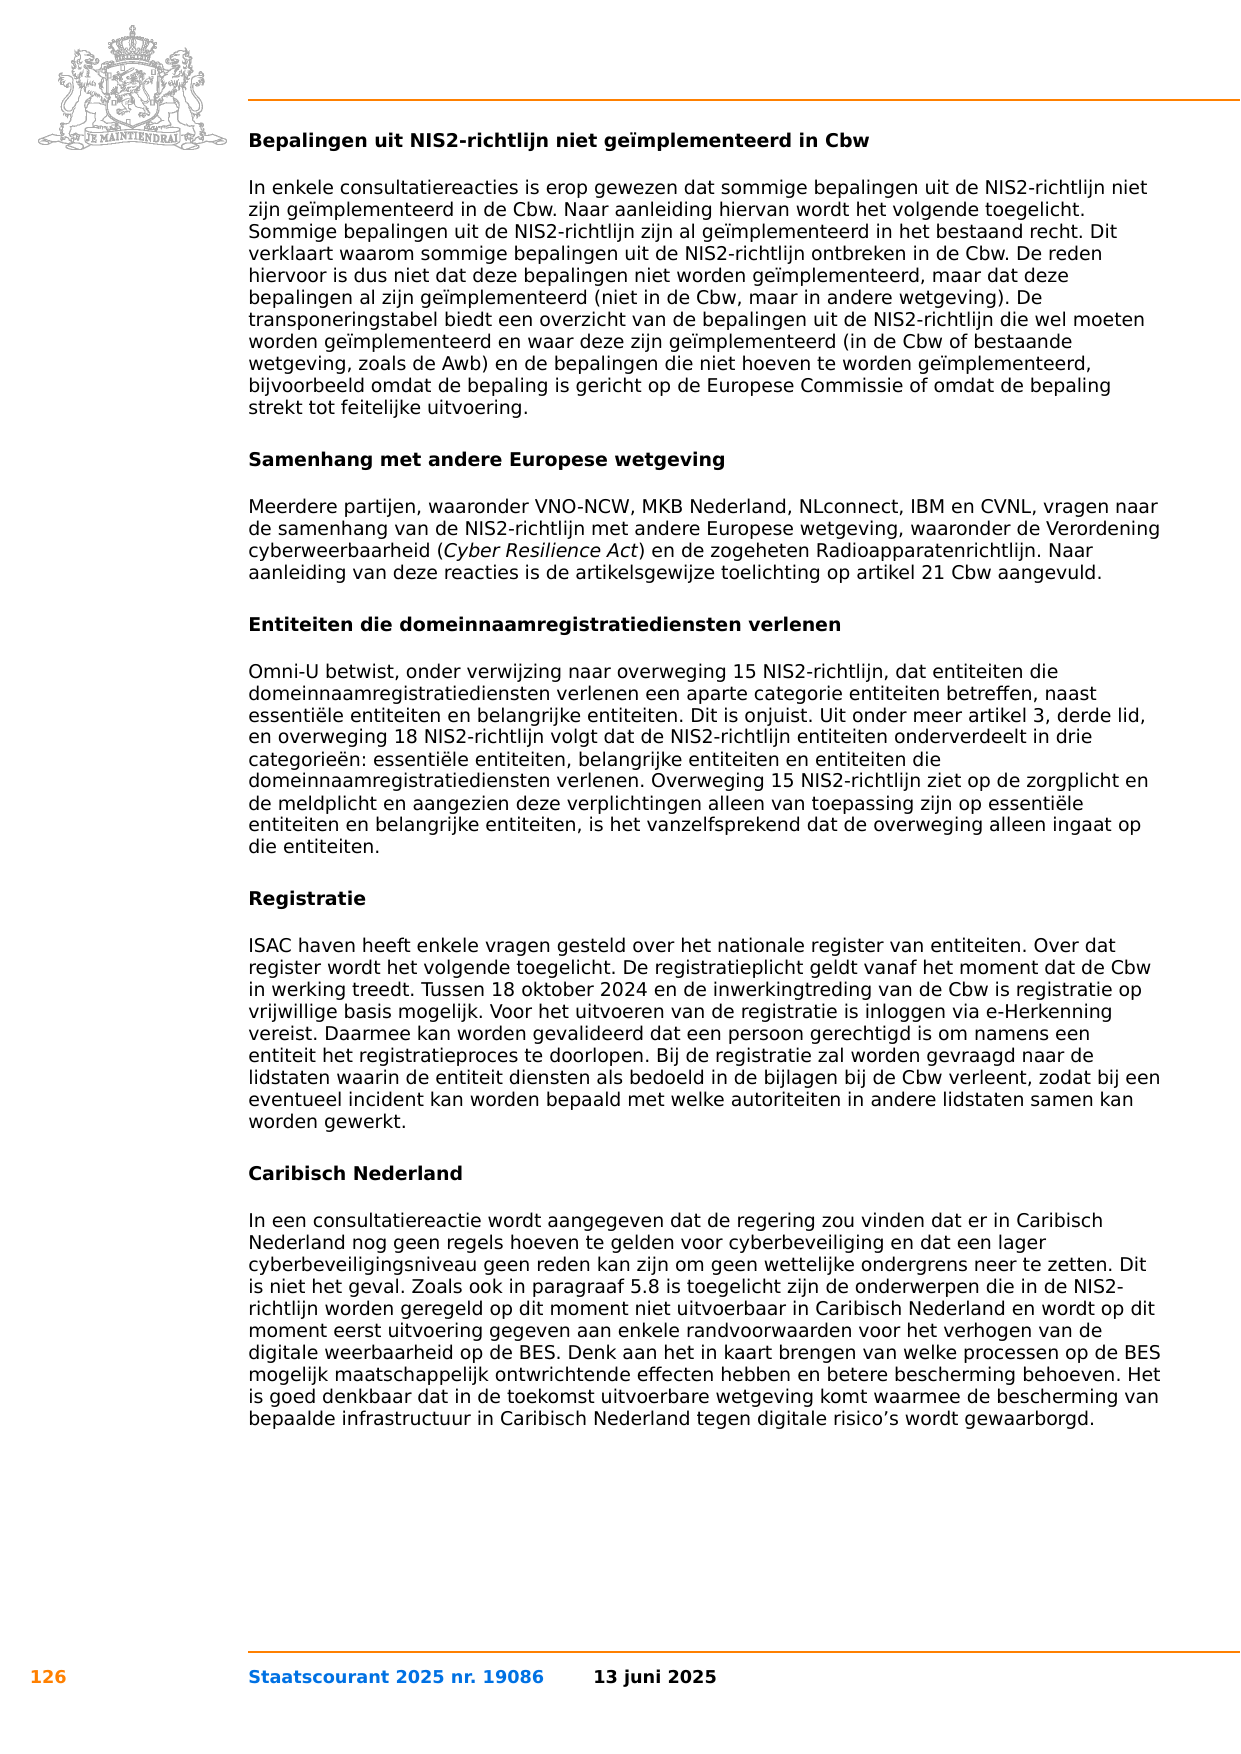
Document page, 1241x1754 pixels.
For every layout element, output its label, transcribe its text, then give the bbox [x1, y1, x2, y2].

text Meerdere partijen, waaronder VNO-NCW, MKB Nederland, NLconnect, IBM en CVNL, vragen naar de samenhang van de NIS2-richtlijn met andere Europese wetgeving, waaronder de Verordening cyberweerbaarheid (Cyber Resilience Act) en de zogeheten Radioapparatenrichtlijn. Naar aanleiding van deze reacties is de artikelsgewijze toelichting op artikel 21 Cbw aangevuld. [248, 496, 1163, 583]
picture [38, 25, 227, 150]
subtitle Bepalingen uit NIS2-richtlijn niet geïmplementeerd in Cbw [248, 130, 1163, 152]
text Omni-U betwist, onder verwijzing naar overweging 15 NIS2-richtlijn, dat entiteiten die domeinnaamregistratiediensten verlenen een aparte categorie entiteiten betreffen, naast essentiële entiteiten en belangrijke entiteiten. Dit is onjuist. Uit onder meer artikel 3, derde lid, en overweging 18 NIS2-richtlijn volgt dat de NIS2-richtlijn entiteiten onderverdeelt in drie categorieën: essentiële entiteiten, belangrijke entiteiten en entiteiten die domeinnaamregistratiediensten verlenen. Overweging 15 NIS2-richtlijn ziet op de zorgplicht en de meldplicht en aangezien deze verplichtingen alleen van toepassing zijn op essentiële entiteiten en belangrijke entiteiten, is het vanzelfsprekend dat de overweging alleen ingaat op die entiteiten. [248, 661, 1163, 858]
subtitle Registratie [248, 888, 1163, 910]
text ISAC haven heeft enkele vragen gesteld over het nationale register van entiteiten. Over dat register wordt het volgende toegelicht. De registratieplicht geldt vanaf het moment dat de Cbw in werking treedt. Tussen 18 oktober 2024 en de inwerkingtreding van de Cbw is registratie op vrijwillige basis mogelijk. Voor het uitvoeren van de registratie is inloggen via e-Herkenning vereist. Daarmee kan worden gevalideerd dat een persoon gerechtigd is om namens een entiteit het registratieproces te doorlopen. Bij de registratie zal worden gevraagd naar de lidstaten waarin de entiteit diensten als bedoeld in de bijlagen bij de Cbw verleent, zodat bij een eventueel incident kan worden bepaald met welke autoriteiten in andere lidstaten samen kan worden gewerkt. [248, 935, 1163, 1133]
subtitle Samenhang met andere Europese wetgeving [248, 449, 1163, 471]
subtitle Entiteiten die domeinnaamregistratiediensten verlenen [248, 613, 1163, 636]
text In een consultatiereactie wordt aangegeven dat de regering zou vinden dat er in Caribisch Nederland nog geen regels hoeven te gelden voor cyberbeveiliging en dat een lager cyberbeveiligingsniveau geen reden kan zijn om geen wettelijke ondergrens neer te zetten. Dit is niet het geval. Zoals ook in paragraaf 5.8 is toegelicht zijn de onderwerpen die in de NIS2-richtlijn worden geregeld op dit moment niet uitvoerbaar in Caribisch Nederland en wordt op dit moment eerst uitvoering gegeven aan enkele randvoorwaarden voor het verhogen van de digitale weerbaarheid op de BES. Denk aan het in kaart brengen van welke processen op de BES mogelijk maatschappelijk ontwrichtende effecten hebben en betere bescherming behoeven. Het is goed denkbaar dat in de toekomst uitvoerbare wetgeving komt waarmee de bescherming van bepaalde infrastructuur in Caribisch Nederland tegen digitale risico’s wordt gewaarborgd. [248, 1210, 1163, 1430]
subtitle Caribisch Nederland [248, 1163, 1163, 1185]
text In enkele consultatiereacties is erop gewezen dat sommige bepalingen uit de NIS2-richtlijn niet zijn geïmplementeerd in de Cbw. Naar aanleiding hiervan wordt het volgende toegelicht. Sommige bepalingen uit de NIS2-richtlijn zijn al geïmplementeerd in het bestaand recht. Dit verklaart waarom sommige bepalingen uit de NIS2-richtlijn ontbreken in de Cbw. De reden hiervoor is dus niet dat deze bepalingen niet worden geïmplementeerd, maar dat deze bepalingen al zijn geïmplementeerd (niet in de Cbw, maar in andere wetgeving). De transponeringstabel biedt een overzicht van de bepalingen uit de NIS2-richtlijn die wel moeten worden geïmplementeerd en waar deze zijn geïmplementeerd (in de Cbw of bestaande wetgeving, zoals de Awb) en de bepalingen die niet hoeven te worden geïmplementeerd, bijvoorbeeld omdat de bepaling is gericht op de Europese Commissie of omdat de bepaling strekt tot feitelijke uitvoering. [248, 177, 1163, 419]
